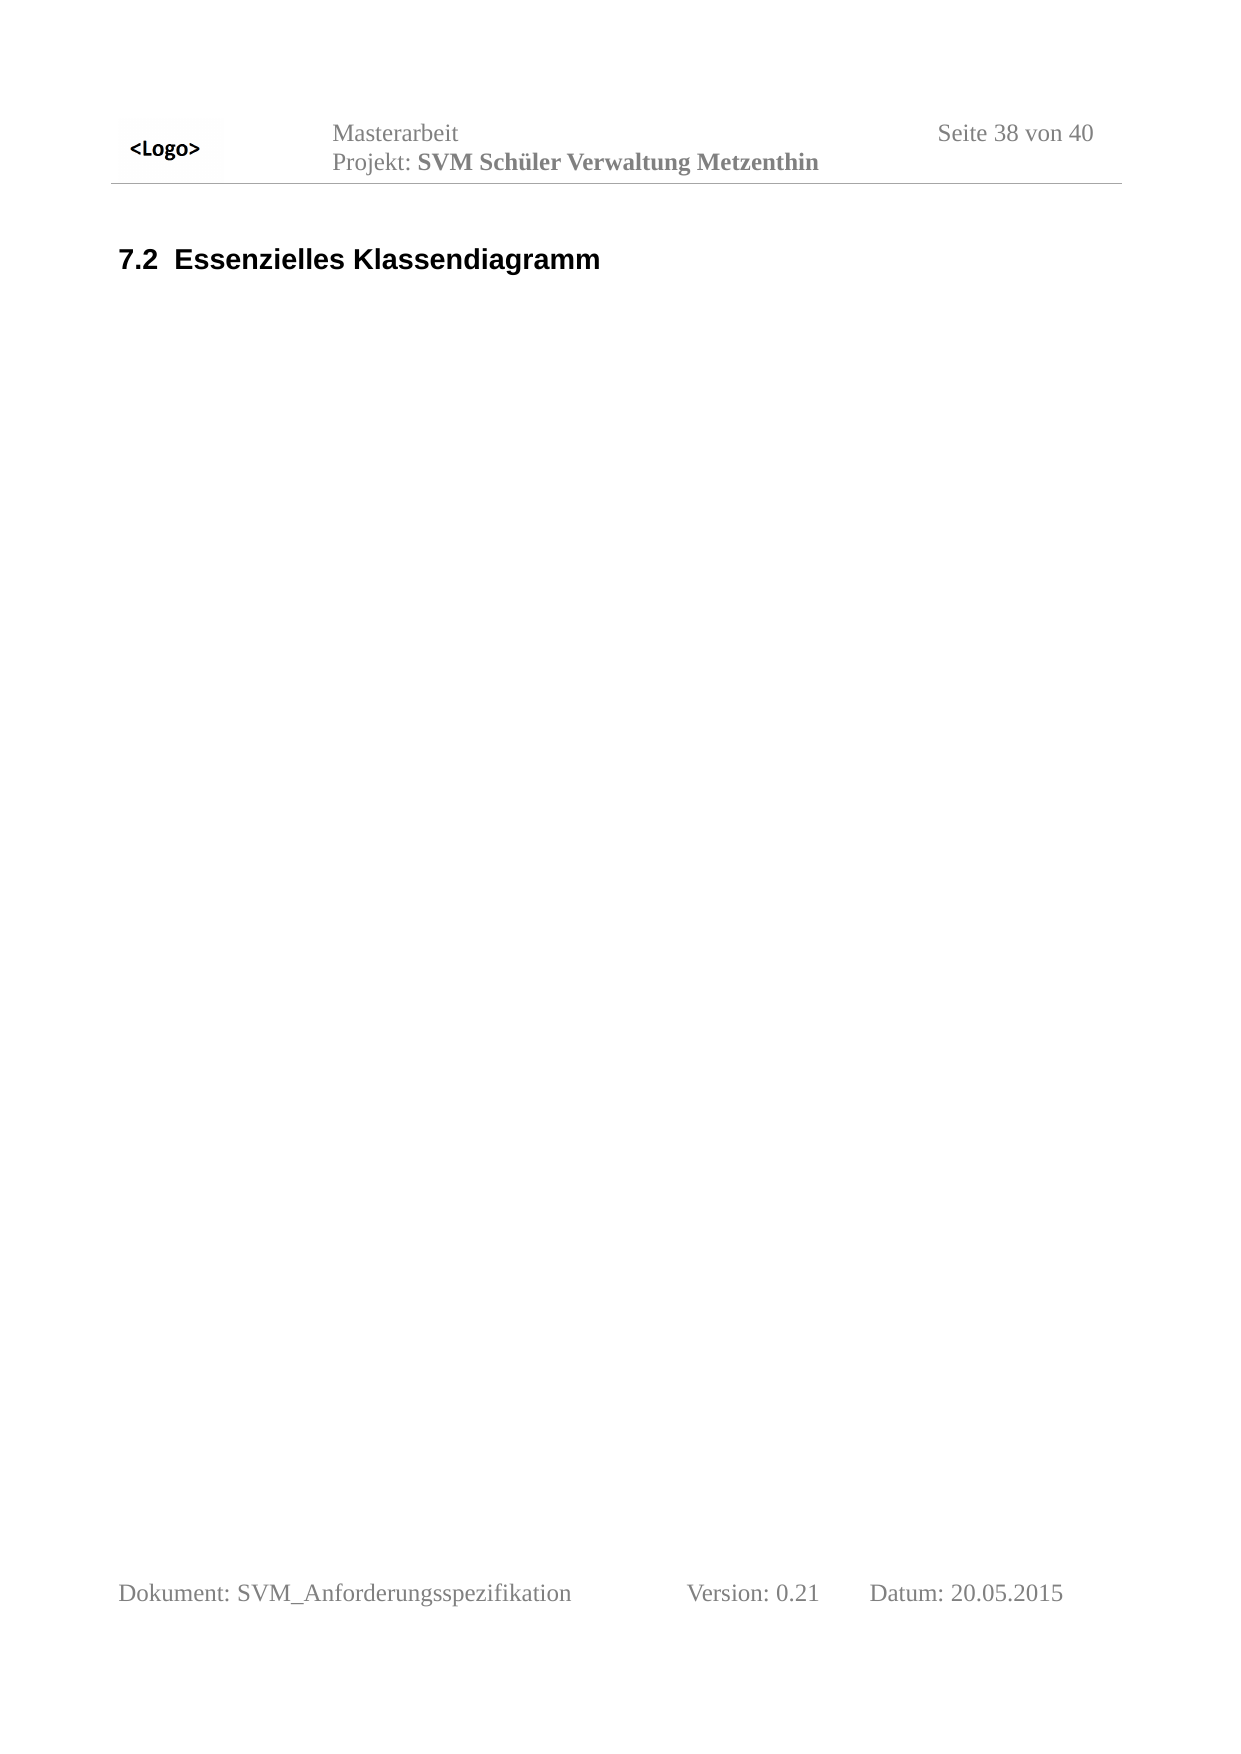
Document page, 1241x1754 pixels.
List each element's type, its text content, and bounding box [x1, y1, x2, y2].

subtitle Essenzielles Klassendiagramm [118, 242, 1122, 276]
picture [118, 118, 224, 183]
